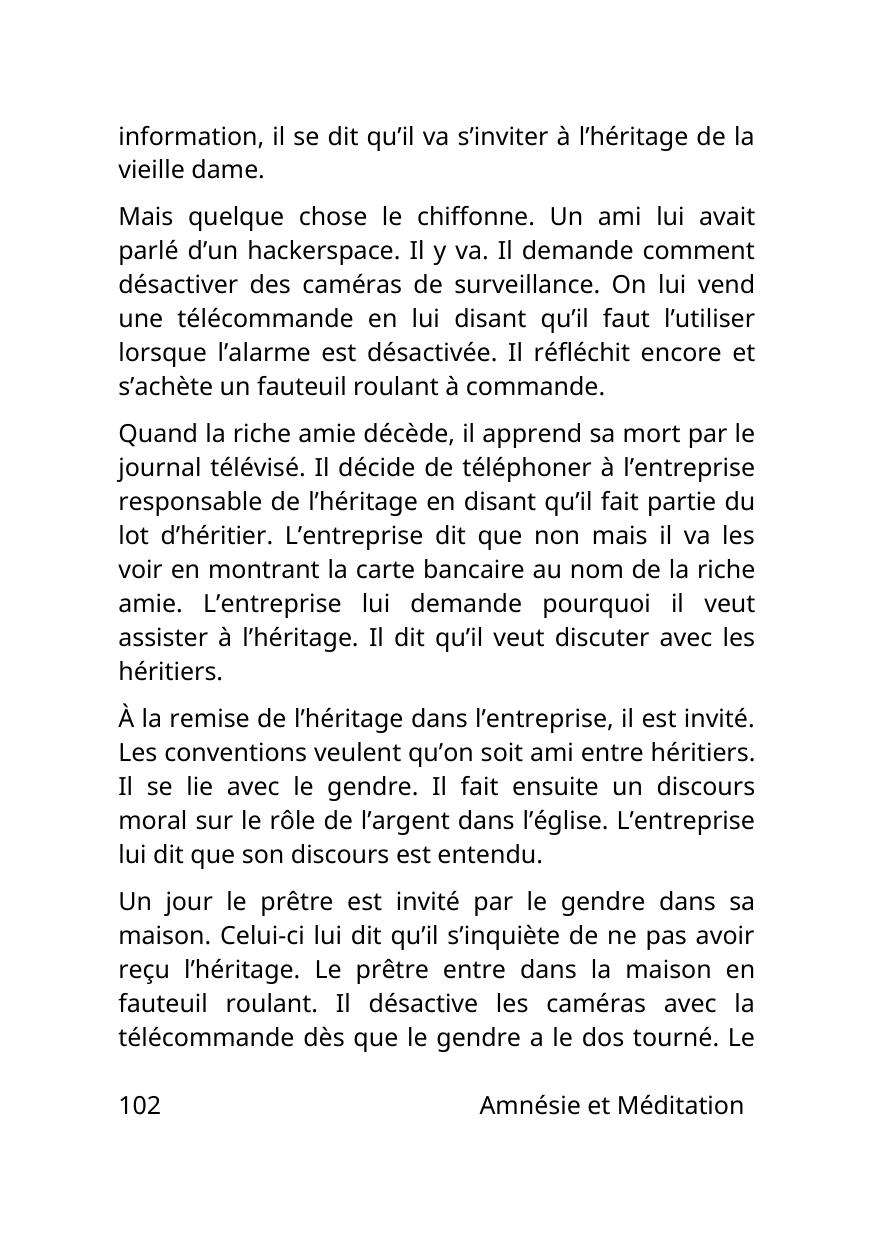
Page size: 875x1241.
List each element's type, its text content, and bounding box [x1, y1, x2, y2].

text À la remise de l’héritage dans l’entreprise, il est invité. Les conventions veulent qu’on soit ami entre héritiers. Il se lie avec le gendre. Il fait ensuite un discours moral sur le rôle de l’argent dans l’église. L’entreprise lui dit que son discours est entendu. [118, 701, 756, 871]
text Quand la riche amie décède, il apprend sa mort par le journal télévisé. Il décide de téléphoner à l’entreprise responsable de l’héritage en disant qu’il fait partie du lot d’héritier. L’entreprise dit que non mais il va les voir en montrant la carte bancaire au nom de la riche amie. L’entreprise lui demande pourquoi il veut assister à l’héritage. Il dit qu’il veut discuter avec les héritiers. [118, 416, 756, 688]
text information, il se dit qu’il va s’inviter à l’héritage de la vieille dame. [118, 118, 756, 186]
text Mais quelque chose le chiffonne. Un ami lui avait parlé d’un hackerspace. Il y va. Il demande comment désactiver des caméras de surveillance. On lui vend une télécommande en lui disant qu’il faut l’utiliser lorsque l’alarme est désactivée. Il réfléchit encore et s’achète un fauteuil roulant à commande. [118, 199, 756, 403]
text Un jour le prêtre est invité par le gendre dans sa maison. Celui-ci lui dit qu’il s’inquiète de ne pas avoir reçu l’héritage. Le prêtre entre dans la maison en fauteuil roulant. Il désactive les caméras avec la télécommande dès que le gendre a le dos tourné. Le [118, 883, 756, 1054]
